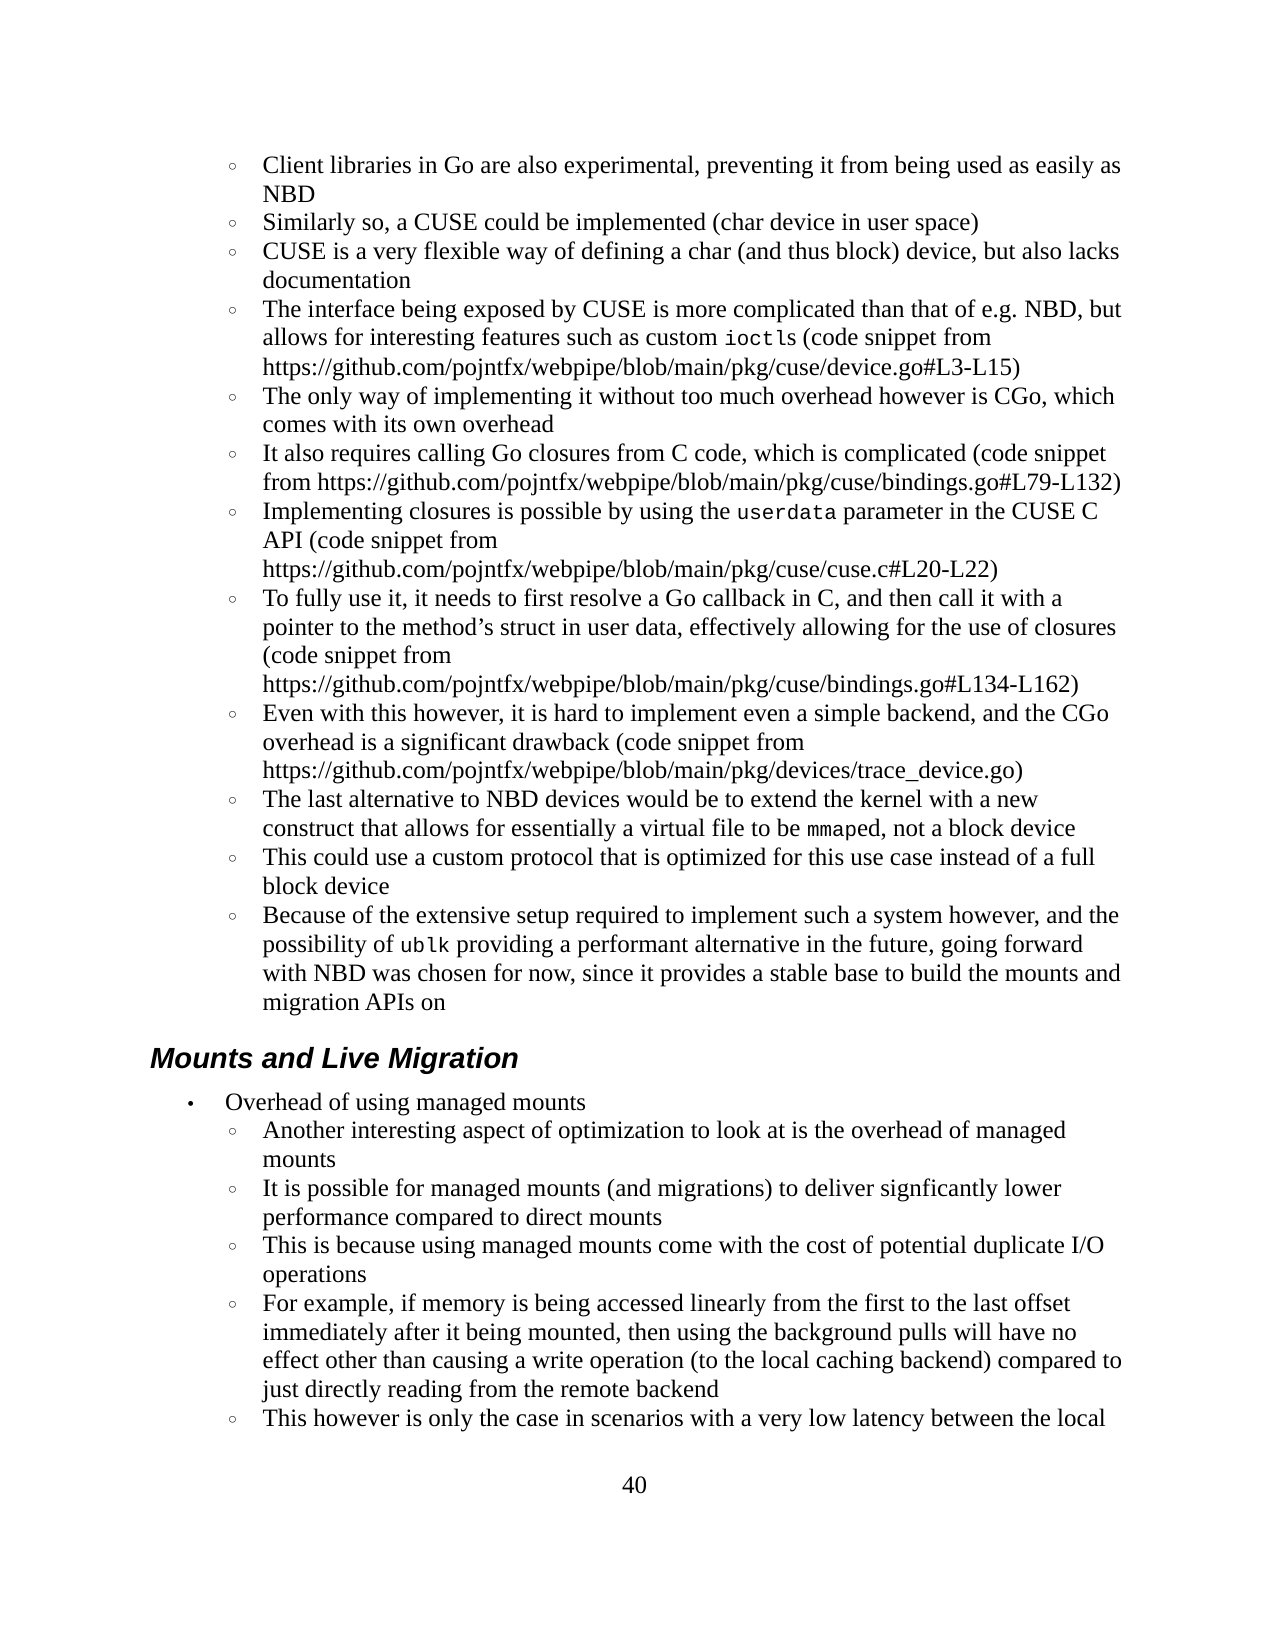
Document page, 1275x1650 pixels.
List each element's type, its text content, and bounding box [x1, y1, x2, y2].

list To fully use it, it needs to first resolve a Go callback in C, and then call it with a pointer to the method’s struct in user data, effectively allowing for the use of closures (code snippet from https://github.com/pojntfx/webpipe/blob/main/pkg/cuse/bindings.go#L134-L162) [225, 583, 1125, 698]
list Implementing closures is possible by using the userdata parameter in the CUSE C API (code snippet from https://github.com/pojntfx/webpipe/blob/main/pkg/cuse/cuse.c#L20-L22) [225, 496, 1125, 583]
list Similarly so, a CUSE could be implemented (char device in user space) [225, 207, 1125, 236]
list Even with this however, it is hard to implement even a simple backend, and the CGo overhead is a significant drawback (code snippet from https://github.com/pojntfx/webpipe/blob/main/pkg/devices/trace_device.go) [225, 698, 1125, 784]
list CUSE is a very flexible way of defining a char (and thus block) device, but also lacks documentation [225, 236, 1125, 294]
list Client libraries in Go are also experimental, preventing it from being used as easily as NBD [225, 150, 1125, 207]
list This could use a custom protocol that is optimized for this use case instead of a full block device [225, 842, 1125, 900]
subtitle Mounts and Live Migration [150, 1041, 1125, 1074]
list This is because using managed mounts come with the cost of potential duplicate I/O operations [225, 1231, 1125, 1288]
list The only way of implementing it without too much overhead however is CGo, which comes with its own overhead [225, 381, 1125, 438]
list This however is only the case in scenarios with a very low latency between the local [225, 1403, 1125, 1432]
list The last alternative to NBD devices would be to extend the kernel with a new construct that allows for essentially a virtual file to be mmaped, not a block device [225, 784, 1125, 842]
list It is possible for managed mounts (and migrations) to deliver signficantly lower performance compared to direct mounts [225, 1173, 1125, 1231]
list Another interesting aspect of optimization to look at is the overhead of managed mounts [225, 1116, 1125, 1173]
list It also requires calling Go closures from C code, which is complicated (code snippet from https://github.com/pojntfx/webpipe/blob/main/pkg/cuse/bindings.go#L79-L132) [225, 438, 1125, 496]
list The interface being exposed by CUSE is more complicated than that of e.g. NBD, but allows for interesting features such as custom ioctls (code snippet from https://github.com/pojntfx/webpipe/blob/main/pkg/cuse/device.go#L3-L15) [225, 294, 1125, 381]
list For example, if memory is being accessed linearly from the first to the last offset immediately after it being mounted, then using the background pulls will have no effect other than causing a write operation (to the local caching backend) compared to just directly reading from the remote backend [225, 1288, 1125, 1403]
list Overhead of using managed mounts [187, 1087, 1125, 1116]
list Because of the extensive setup required to implement such a system however, and the possibility of ublk providing a performant alternative in the future, going forward with NBD was chosen for now, since it provides a stable base to build the mounts and migration APIs on [225, 900, 1125, 1016]
